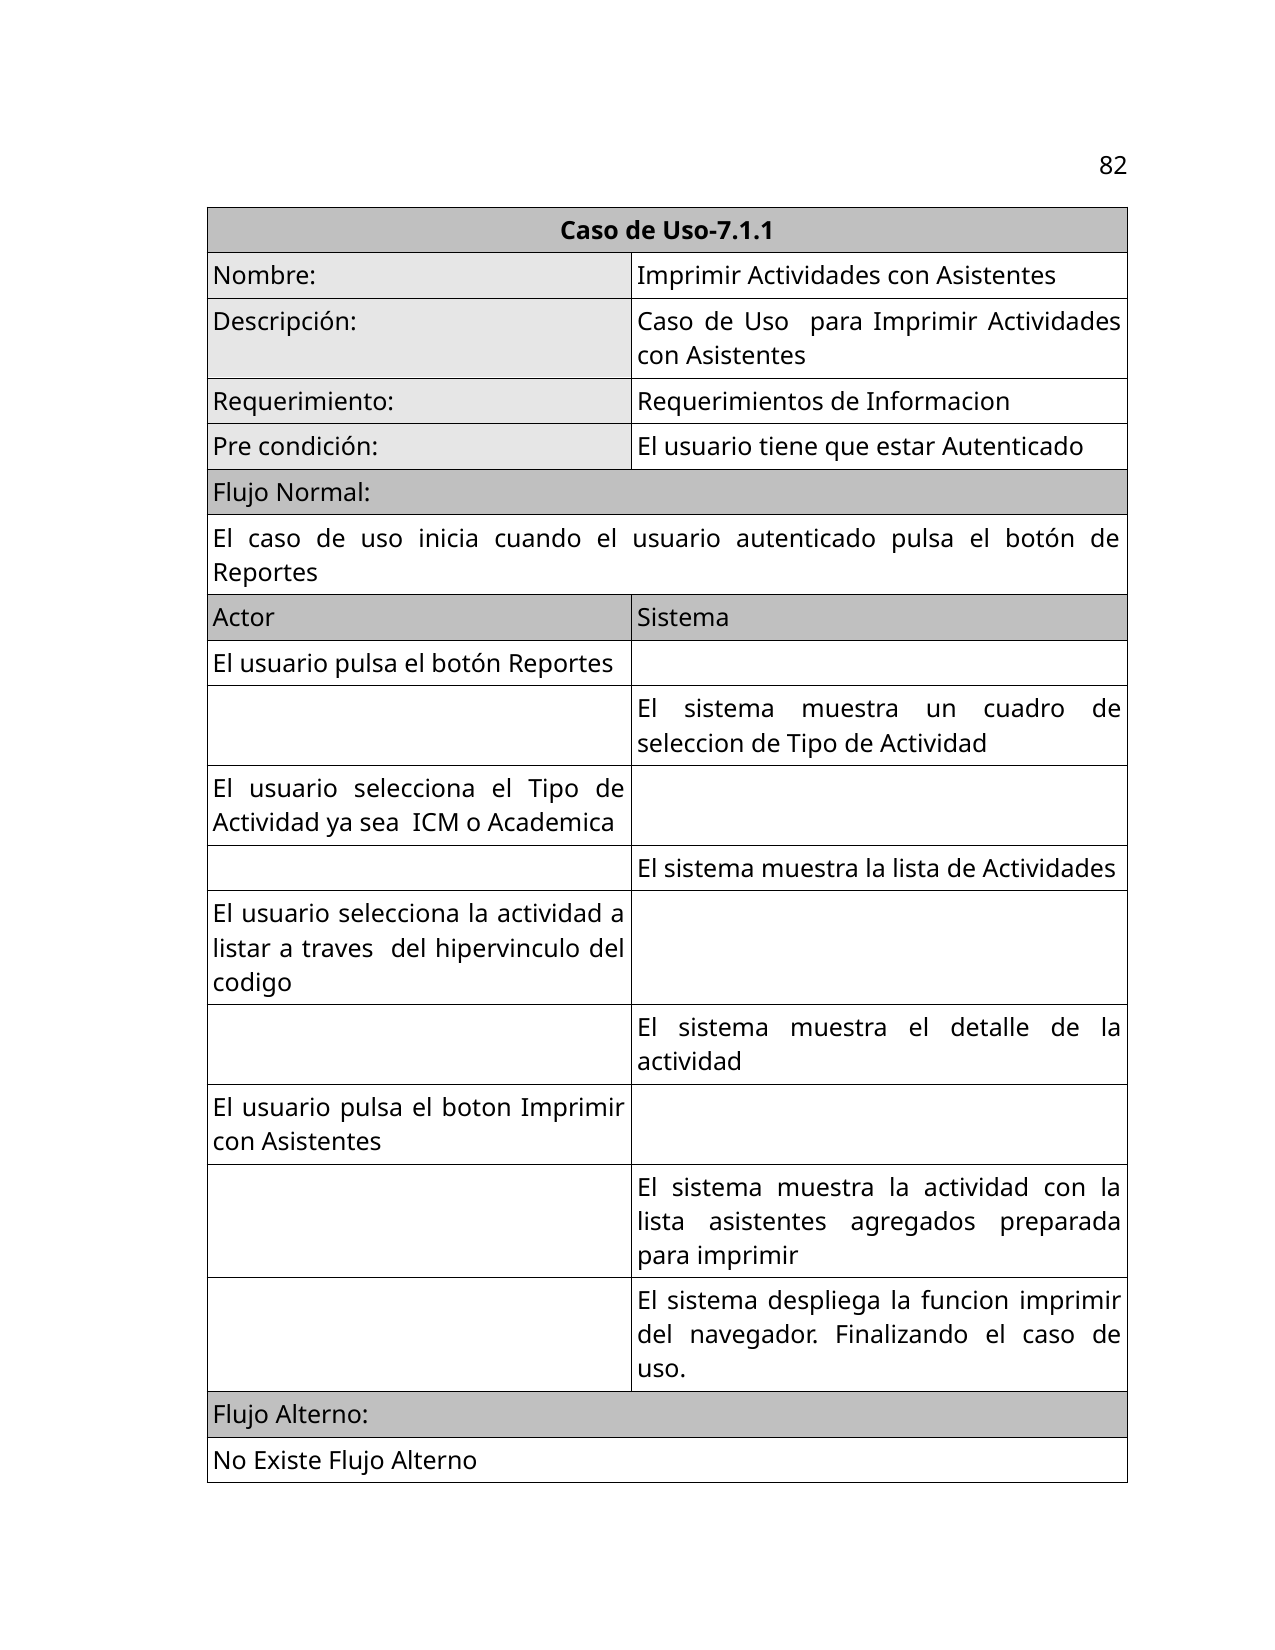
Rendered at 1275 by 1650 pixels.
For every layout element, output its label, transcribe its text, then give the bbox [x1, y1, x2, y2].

table_cell [208, 846, 631, 890]
table_cell El caso de uso inicia cuando el usuario autenticado pulsa el botón de Reportes [208, 515, 1127, 594]
table_cell Caso de Uso para Imprimir Actividades con Asistentes [632, 299, 1127, 377]
table_cell El sistema despliega la funcion imprimir del navegador. Finalizando el caso de uso. [632, 1278, 1127, 1391]
table_cell El sistema muestra la lista de Actividades [632, 846, 1127, 890]
table_cell El usuario tiene que estar Autenticado [632, 424, 1127, 469]
table_cell Sistema [632, 595, 1127, 640]
table_cell El usuario selecciona el Tipo de Actividad ya sea ICM o Academica [208, 766, 631, 845]
table_cell [632, 766, 1127, 845]
table_cell [632, 1085, 1127, 1163]
table_cell [632, 891, 1127, 1004]
table_cell Imprimir Actividades con Asistentes [632, 253, 1127, 298]
table_cell [208, 1005, 631, 1084]
table_cell [632, 641, 1127, 685]
table_cell El usuario selecciona la actividad a listar a traves del hipervinculo del codigo [208, 891, 631, 1004]
table_cell Flujo Normal: [208, 470, 1127, 514]
table_cell [208, 1165, 631, 1277]
table_cell Nombre: [208, 253, 631, 298]
table_cell El sistema muestra la actividad con la lista asistentes agregados preparada para imprimir [632, 1165, 1127, 1277]
table_cell Flujo Alterno: [208, 1392, 1127, 1437]
table_cell Requerimientos de Informacion [632, 379, 1127, 423]
table_header Caso de Uso-7.1.1 [208, 208, 1127, 252]
table_cell [208, 686, 631, 765]
table_cell Requerimiento: [208, 379, 631, 423]
table_cell Pre condición: [208, 424, 631, 469]
table_cell El sistema muestra un cuadro de seleccion de Tipo de Actividad [632, 686, 1127, 765]
table_cell El usuario pulsa el botón Reportes [208, 641, 631, 685]
table_cell No Existe Flujo Alterno [208, 1438, 1127, 1482]
table_cell [208, 1278, 631, 1391]
table_cell Descripción: [208, 299, 631, 377]
table_cell Actor [208, 595, 631, 640]
table_cell El usuario pulsa el boton Imprimir con Asistentes [208, 1085, 631, 1163]
table_cell El sistema muestra el detalle de la actividad [632, 1005, 1127, 1084]
